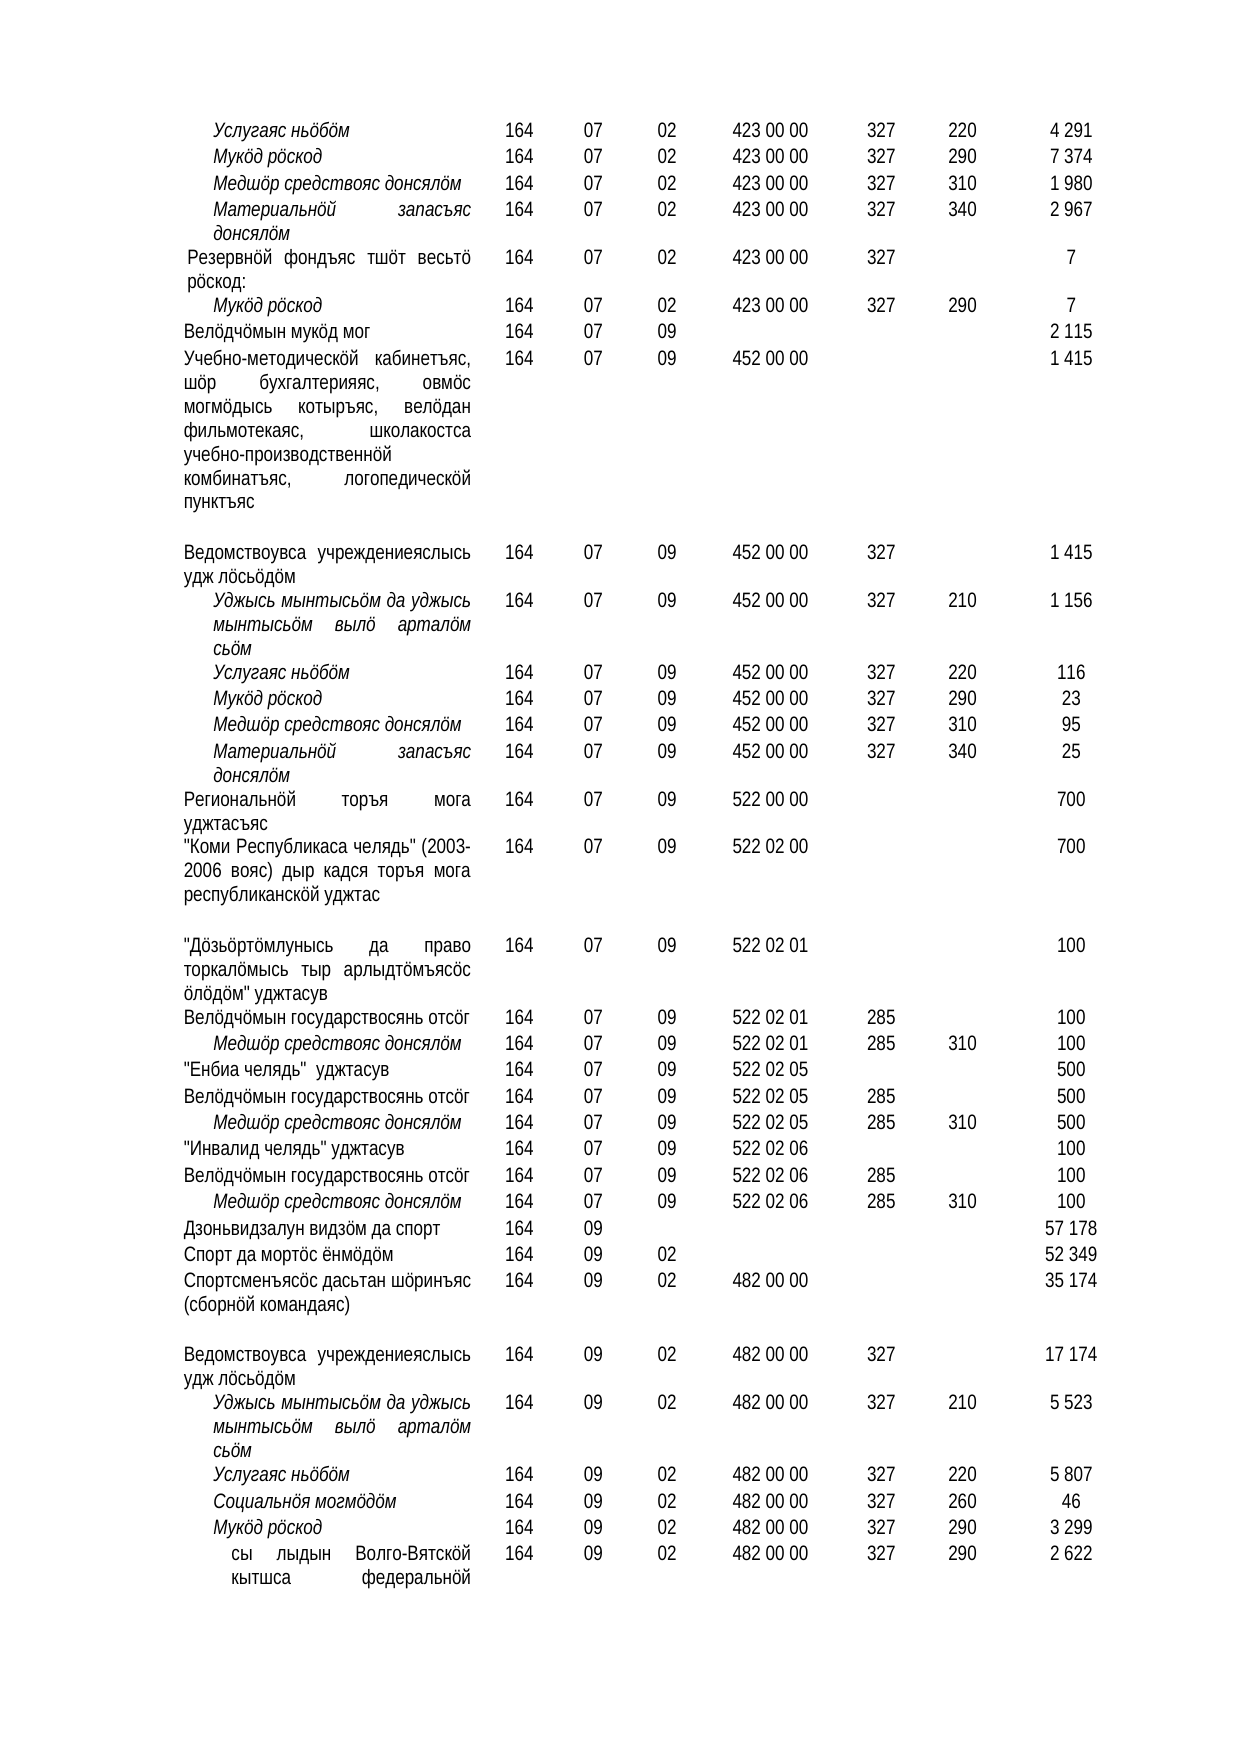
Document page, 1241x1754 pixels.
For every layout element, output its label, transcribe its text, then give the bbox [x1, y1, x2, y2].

table_cell 07 [556, 145, 630, 171]
table_cell Медшöр средствояс донсялöм [172, 1189, 482, 1215]
table_cell Услугаяс ньöбöм [172, 1462, 482, 1488]
table_cell 290 [925, 293, 999, 319]
table_cell 500 [999, 1057, 1143, 1084]
table_cell 100 [999, 1189, 1143, 1215]
table_cell 09 [556, 1242, 630, 1268]
table_cell 07 [556, 933, 630, 1004]
table_cell 02 [630, 1541, 704, 1589]
table_cell 327 [837, 171, 925, 197]
table_cell [1143, 346, 1217, 513]
table_cell Услугаяс ньöбöм [172, 660, 482, 686]
table_cell "Инвалид челядь" уджтасув [172, 1136, 482, 1163]
table_cell [1143, 1110, 1217, 1136]
table_cell 327 [837, 660, 925, 686]
table_cell 02 [630, 1242, 704, 1268]
table_cell 327 [837, 1343, 925, 1390]
table_cell [837, 906, 925, 933]
table_cell Спортсменъясöс дасьтан шöринъяс (сборнöй командаяс) [172, 1268, 482, 1316]
table_cell [1143, 1343, 1217, 1390]
table_cell [925, 319, 999, 346]
table_cell Велöдчöмын государствосянь отсöг [172, 1084, 482, 1110]
table_cell 500 [999, 1084, 1143, 1110]
table_cell 310 [925, 1189, 999, 1215]
table_cell 220 [925, 1462, 999, 1488]
table_cell Медшöр средствояс донсялöм [172, 712, 482, 739]
table_cell 452 00 00 [704, 660, 837, 686]
table_cell 164 [482, 118, 556, 144]
table_cell [925, 1163, 999, 1189]
table_cell Велöдчöмын государствосянь отсöг [172, 1163, 482, 1189]
table_cell [925, 1343, 999, 1390]
table_cell 25 [999, 739, 1143, 787]
table_cell [704, 1316, 837, 1342]
table_cell [925, 540, 999, 588]
table_cell 09 [630, 660, 704, 686]
table_cell [999, 906, 1143, 933]
table_cell 164 [482, 540, 556, 588]
table_cell 07 [556, 1189, 630, 1215]
table_cell [630, 1316, 704, 1342]
table_cell [925, 1136, 999, 1163]
table_cell 07 [556, 660, 630, 686]
table_cell Ведомствоувса учреждениеяслысь удж лöсьöдöм [172, 1343, 482, 1390]
table_cell [925, 245, 999, 293]
table_cell 164 [482, 1462, 556, 1488]
table_cell 285 [837, 1110, 925, 1136]
table_cell [1143, 1316, 1217, 1342]
table_cell 285 [837, 1189, 925, 1215]
table_cell 09 [556, 1343, 630, 1390]
table_cell 02 [630, 171, 704, 197]
table_cell 310 [925, 1110, 999, 1136]
table_cell 09 [630, 540, 704, 588]
table_cell 09 [630, 1031, 704, 1057]
table_cell 07 [556, 1057, 630, 1084]
table_cell 220 [925, 118, 999, 144]
table_cell 500 [999, 1110, 1143, 1136]
table_cell 07 [556, 1163, 630, 1189]
table_cell [837, 346, 925, 513]
table_cell 02 [630, 1489, 704, 1515]
table_cell "Коми Республикаса челядь" (2003-2006 вояс) дыр кадся торъя мога республиканскöй уджтас [172, 835, 482, 906]
table_cell 285 [837, 1005, 925, 1031]
table_cell 164 [482, 933, 556, 1004]
table_cell 164 [482, 1057, 556, 1084]
table_cell 02 [630, 1515, 704, 1541]
table_cell 164 [482, 1005, 556, 1031]
table_cell [1143, 1462, 1217, 1488]
table_cell [837, 933, 925, 1004]
table_cell 327 [837, 540, 925, 588]
table_cell 02 [630, 1343, 704, 1390]
table_cell 164 [482, 1242, 556, 1268]
table_cell 100 [999, 1005, 1143, 1031]
table_cell 164 [482, 1031, 556, 1057]
table_cell 07 [556, 319, 630, 346]
table_cell [837, 319, 925, 346]
table_cell 100 [999, 1031, 1143, 1057]
table_cell 7 [999, 293, 1143, 319]
table_cell сы лыдын Волго-Вятскöй кытшса федеральнöй [172, 1541, 482, 1589]
table_cell [1143, 293, 1217, 319]
table_cell 09 [556, 1390, 630, 1462]
table_cell 452 00 00 [704, 588, 837, 659]
table_cell Мукöд рöскод [172, 1515, 482, 1541]
table_cell 164 [482, 293, 556, 319]
table_cell [925, 933, 999, 1004]
table_cell "Енбиа челядь" уджтасув [172, 1057, 482, 1084]
table_cell 07 [556, 686, 630, 712]
table_cell 164 [482, 787, 556, 834]
table_cell [837, 1215, 925, 1242]
table_cell 285 [837, 1163, 925, 1189]
table_cell 522 02 05 [704, 1110, 837, 1136]
table_cell 327 [837, 1515, 925, 1541]
table_cell [1143, 906, 1217, 933]
table_cell [1143, 1005, 1217, 1031]
table_cell 327 [837, 118, 925, 144]
table_cell [1143, 145, 1217, 171]
table_cell [925, 514, 999, 540]
table_cell [1143, 1189, 1217, 1215]
table_cell [837, 1057, 925, 1084]
table_cell 452 00 00 [704, 739, 837, 787]
table_cell 09 [630, 346, 704, 513]
table_cell 327 [837, 712, 925, 739]
table_cell 452 00 00 [704, 346, 837, 513]
table_cell Ведомствоувса учреждениеяслысь удж лöсьöдöм [172, 540, 482, 588]
table_cell 164 [482, 346, 556, 513]
table_cell 09 [630, 835, 704, 906]
table_cell 482 00 00 [704, 1541, 837, 1589]
table_cell 52 349 [999, 1242, 1143, 1268]
table_cell 164 [482, 588, 556, 659]
table_cell 02 [630, 118, 704, 144]
table_cell [1143, 1390, 1217, 1462]
table_cell 285 [837, 1084, 925, 1110]
table_cell [1143, 171, 1217, 197]
table_cell 327 [837, 197, 925, 245]
table_cell 164 [482, 197, 556, 245]
table_cell [837, 1136, 925, 1163]
table_cell 7 374 [999, 145, 1143, 171]
table_cell 09 [630, 319, 704, 346]
table_cell 164 [482, 660, 556, 686]
table_cell 164 [482, 1268, 556, 1316]
table_cell 09 [556, 1541, 630, 1589]
table_cell 290 [925, 145, 999, 171]
table_cell [1143, 540, 1217, 588]
table_cell [1143, 660, 1217, 686]
table_cell 340 [925, 197, 999, 245]
table_cell 07 [556, 346, 630, 513]
table_cell 09 [556, 1489, 630, 1515]
table_cell Мукöд рöскод [172, 145, 482, 171]
table_cell [704, 1215, 837, 1242]
table_cell [1143, 1541, 1217, 1589]
table_cell 700 [999, 787, 1143, 834]
table_cell 07 [556, 835, 630, 906]
table_cell [925, 787, 999, 834]
table_cell 1 415 [999, 346, 1143, 513]
table_cell Медшöр средствояс донсялöм [172, 171, 482, 197]
table_cell 07 [556, 171, 630, 197]
table_cell 164 [482, 145, 556, 171]
table_cell 522 00 00 [704, 787, 837, 834]
table_cell 482 00 00 [704, 1489, 837, 1515]
table_cell 452 00 00 [704, 540, 837, 588]
table_cell 07 [556, 787, 630, 834]
table_cell 23 [999, 686, 1143, 712]
table_cell 07 [556, 118, 630, 144]
table_cell 423 00 00 [704, 118, 837, 144]
table_cell [837, 1316, 925, 1342]
table_cell 07 [556, 739, 630, 787]
table_cell 164 [482, 1163, 556, 1189]
table_cell 09 [630, 1005, 704, 1031]
table_cell 09 [630, 1057, 704, 1084]
table_cell 07 [556, 588, 630, 659]
table_cell [1143, 739, 1217, 787]
table_cell [1143, 1136, 1217, 1163]
table_cell 164 [482, 686, 556, 712]
table_cell [1143, 245, 1217, 293]
table_cell 522 02 00 [704, 835, 837, 906]
table_cell 164 [482, 171, 556, 197]
table_cell 164 [482, 245, 556, 293]
table_cell 2 622 [999, 1541, 1143, 1589]
table_cell [1143, 835, 1217, 906]
table_cell Медшöр средствояс донсялöм [172, 1110, 482, 1136]
table_cell 164 [482, 1489, 556, 1515]
table_cell [999, 514, 1143, 540]
table_cell 164 [482, 1110, 556, 1136]
table_cell [837, 835, 925, 906]
table_cell "Дöзьöртöмлунысь да право торкалöмысь тыр арлыдтöмъясöс öлöдöм" уджтасув [172, 933, 482, 1004]
table_cell [1143, 118, 1217, 144]
table_cell [925, 1268, 999, 1316]
table_cell 290 [925, 1541, 999, 1589]
table_cell Мукöд рöскод [172, 293, 482, 319]
table_cell 100 [999, 1163, 1143, 1189]
table_cell 327 [837, 1390, 925, 1462]
table_cell [556, 1316, 630, 1342]
table_cell 327 [837, 145, 925, 171]
table_cell 09 [630, 1136, 704, 1163]
table_cell 09 [630, 1189, 704, 1215]
table_cell 5 523 [999, 1390, 1143, 1462]
table_cell 7 [999, 245, 1143, 293]
table_cell 327 [837, 588, 925, 659]
table_cell 57 178 [999, 1215, 1143, 1242]
table_cell [1143, 1084, 1217, 1110]
table_cell 02 [630, 1462, 704, 1488]
table_cell 100 [999, 933, 1143, 1004]
table_cell [1143, 933, 1217, 1004]
table_cell 07 [556, 1031, 630, 1057]
table_cell 290 [925, 1515, 999, 1541]
table_cell [172, 906, 482, 933]
table_cell Уджысь мынтысьöм да уджысь мынтысьöм вылö арталöм сьöм [172, 1390, 482, 1462]
table_cell [1143, 1031, 1217, 1057]
table_cell [1143, 588, 1217, 659]
table_cell 1 415 [999, 540, 1143, 588]
table_cell 09 [630, 712, 704, 739]
table_cell 210 [925, 1390, 999, 1462]
table_cell 3 299 [999, 1515, 1143, 1541]
table_cell [925, 1084, 999, 1110]
table_cell 09 [630, 1110, 704, 1136]
table_cell [482, 906, 556, 933]
table_cell 260 [925, 1489, 999, 1515]
table_cell 09 [556, 1215, 630, 1242]
table_cell 07 [556, 1136, 630, 1163]
table_cell [704, 514, 837, 540]
table_cell 4 291 [999, 118, 1143, 144]
table_cell [1143, 197, 1217, 245]
table_cell 452 00 00 [704, 686, 837, 712]
table_cell 310 [925, 1031, 999, 1057]
table_cell 02 [630, 197, 704, 245]
table_cell 07 [556, 712, 630, 739]
table_cell Материальнöй запасъяс донсялöм [172, 739, 482, 787]
table_cell 522 02 01 [704, 1031, 837, 1057]
table_cell Региональнöй торъя мога уджтасъяс [172, 787, 482, 834]
table_cell 522 02 06 [704, 1163, 837, 1189]
table_cell 07 [556, 197, 630, 245]
table_cell [925, 1057, 999, 1084]
table_cell [837, 1268, 925, 1316]
table_cell 310 [925, 171, 999, 197]
table_cell [482, 514, 556, 540]
table_cell 522 02 01 [704, 933, 837, 1004]
table_cell [1143, 1057, 1217, 1084]
table_cell Учебно-методическöй кабинетъяс, шöр бухгалтерияяс, овмöс могмöдысь котыръяс, велöдан фильмотекаяс, школакостса учебно-производственнöй комбинатъяс, логопедическöй пунктъяс [172, 346, 482, 513]
table_cell [925, 906, 999, 933]
table_cell 327 [837, 1462, 925, 1488]
table_cell 423 00 00 [704, 293, 837, 319]
table_cell 02 [630, 1268, 704, 1316]
table_cell 285 [837, 1031, 925, 1057]
table_cell Социальнöя могмöдöм [172, 1489, 482, 1515]
table_cell 07 [556, 293, 630, 319]
table_cell 1 156 [999, 588, 1143, 659]
table_cell 116 [999, 660, 1143, 686]
table_cell 327 [837, 739, 925, 787]
table_cell 423 00 00 [704, 171, 837, 197]
table_cell [999, 1316, 1143, 1342]
table_cell [704, 319, 837, 346]
table_cell [1143, 686, 1217, 712]
table_cell [630, 514, 704, 540]
table_cell [925, 1242, 999, 1268]
table_cell Уджысь мынтысьöм да уджысь мынтысьöм вылö арталöм сьöм [172, 588, 482, 659]
table_cell [1143, 787, 1217, 834]
table_cell 423 00 00 [704, 197, 837, 245]
table_cell Услугаяс ньöбöм [172, 118, 482, 144]
table_cell 164 [482, 1390, 556, 1462]
table_cell 02 [630, 145, 704, 171]
table_cell 02 [630, 245, 704, 293]
table_cell [556, 514, 630, 540]
table_cell 09 [556, 1515, 630, 1541]
table_cell Мукöд рöскод [172, 686, 482, 712]
table_cell 5 807 [999, 1462, 1143, 1488]
table_cell 164 [482, 1541, 556, 1589]
table_cell 100 [999, 1136, 1143, 1163]
table_cell 522 02 01 [704, 1005, 837, 1031]
table_cell 09 [630, 686, 704, 712]
table_cell 17 174 [999, 1343, 1143, 1390]
table_cell 327 [837, 1489, 925, 1515]
table_cell 09 [630, 1084, 704, 1110]
table_cell 164 [482, 1136, 556, 1163]
table_cell Медшöр средствояс донсялöм [172, 1031, 482, 1057]
table_cell [925, 835, 999, 906]
table_cell 164 [482, 835, 556, 906]
table_cell 95 [999, 712, 1143, 739]
table_cell Дзоньвидзалун видзöм да спорт [172, 1215, 482, 1242]
table_cell 1 980 [999, 171, 1143, 197]
table_cell [172, 514, 482, 540]
table_cell 522 02 06 [704, 1189, 837, 1215]
table_cell [925, 1215, 999, 1242]
table_cell [172, 1316, 482, 1342]
table_cell Материальнöй запасъяс донсялöм [172, 197, 482, 245]
table_cell 46 [999, 1489, 1143, 1515]
table_cell 482 00 00 [704, 1343, 837, 1390]
table_cell 522 02 05 [704, 1057, 837, 1084]
table_cell [837, 1242, 925, 1268]
table_cell 482 00 00 [704, 1462, 837, 1488]
table_cell [630, 906, 704, 933]
table_cell [837, 787, 925, 834]
table_cell 522 02 06 [704, 1136, 837, 1163]
table_cell [1143, 319, 1217, 346]
table_cell [1143, 1489, 1217, 1515]
table_cell [1143, 1163, 1217, 1189]
table_cell [630, 1215, 704, 1242]
table_cell 210 [925, 588, 999, 659]
table_cell 09 [556, 1268, 630, 1316]
table_cell 09 [630, 933, 704, 1004]
table_cell [1143, 712, 1217, 739]
table_cell [837, 514, 925, 540]
table_cell 02 [630, 1390, 704, 1462]
table_cell Велöдчöмын государствосянь отсöг [172, 1005, 482, 1031]
table_cell 07 [556, 1005, 630, 1031]
table_cell 164 [482, 1343, 556, 1390]
table_cell 164 [482, 1515, 556, 1541]
table_cell 02 [630, 293, 704, 319]
table_cell [482, 1316, 556, 1342]
table_cell 522 02 05 [704, 1084, 837, 1110]
table_cell [925, 1316, 999, 1342]
table_cell 327 [837, 1541, 925, 1589]
table_cell [1143, 1268, 1217, 1316]
table_cell 310 [925, 712, 999, 739]
table_cell 423 00 00 [704, 245, 837, 293]
table_cell 164 [482, 739, 556, 787]
table_cell 164 [482, 1084, 556, 1110]
table_cell 09 [630, 739, 704, 787]
table_cell [1143, 1242, 1217, 1268]
table_cell 482 00 00 [704, 1268, 837, 1316]
table_cell 327 [837, 293, 925, 319]
table_cell 164 [482, 1189, 556, 1215]
table_cell [704, 906, 837, 933]
table_cell 700 [999, 835, 1143, 906]
table_cell 220 [925, 660, 999, 686]
table_cell 35 174 [999, 1268, 1143, 1316]
table_cell 09 [630, 588, 704, 659]
table_cell 2 115 [999, 319, 1143, 346]
table_cell Резервнöй фондъяс тшöт весьтö рöскод: [172, 245, 482, 293]
table_cell 452 00 00 [704, 712, 837, 739]
table_cell Велöдчöмын мукöд мог [172, 319, 482, 346]
table_cell 07 [556, 1110, 630, 1136]
table_cell Спорт да мортöс ёнмöдöм [172, 1242, 482, 1268]
table_cell 340 [925, 739, 999, 787]
table_cell 164 [482, 712, 556, 739]
table_cell [1143, 1215, 1217, 1242]
table_cell 164 [482, 1215, 556, 1242]
table_cell [1143, 514, 1217, 540]
table_cell [925, 346, 999, 513]
table_cell 482 00 00 [704, 1515, 837, 1541]
table_cell 09 [556, 1462, 630, 1488]
table_cell 327 [837, 686, 925, 712]
table_cell 482 00 00 [704, 1390, 837, 1462]
table_cell 2 967 [999, 197, 1143, 245]
table_cell 290 [925, 686, 999, 712]
table_cell 423 00 00 [704, 145, 837, 171]
table_cell [704, 1242, 837, 1268]
table_cell 07 [556, 540, 630, 588]
table_cell 164 [482, 319, 556, 346]
table_cell 07 [556, 1084, 630, 1110]
table_cell [1143, 1515, 1217, 1541]
table_cell 09 [630, 1163, 704, 1189]
table_cell 09 [630, 787, 704, 834]
table_cell 07 [556, 245, 630, 293]
table_cell [556, 906, 630, 933]
table_cell [925, 1005, 999, 1031]
table_cell 327 [837, 245, 925, 293]
